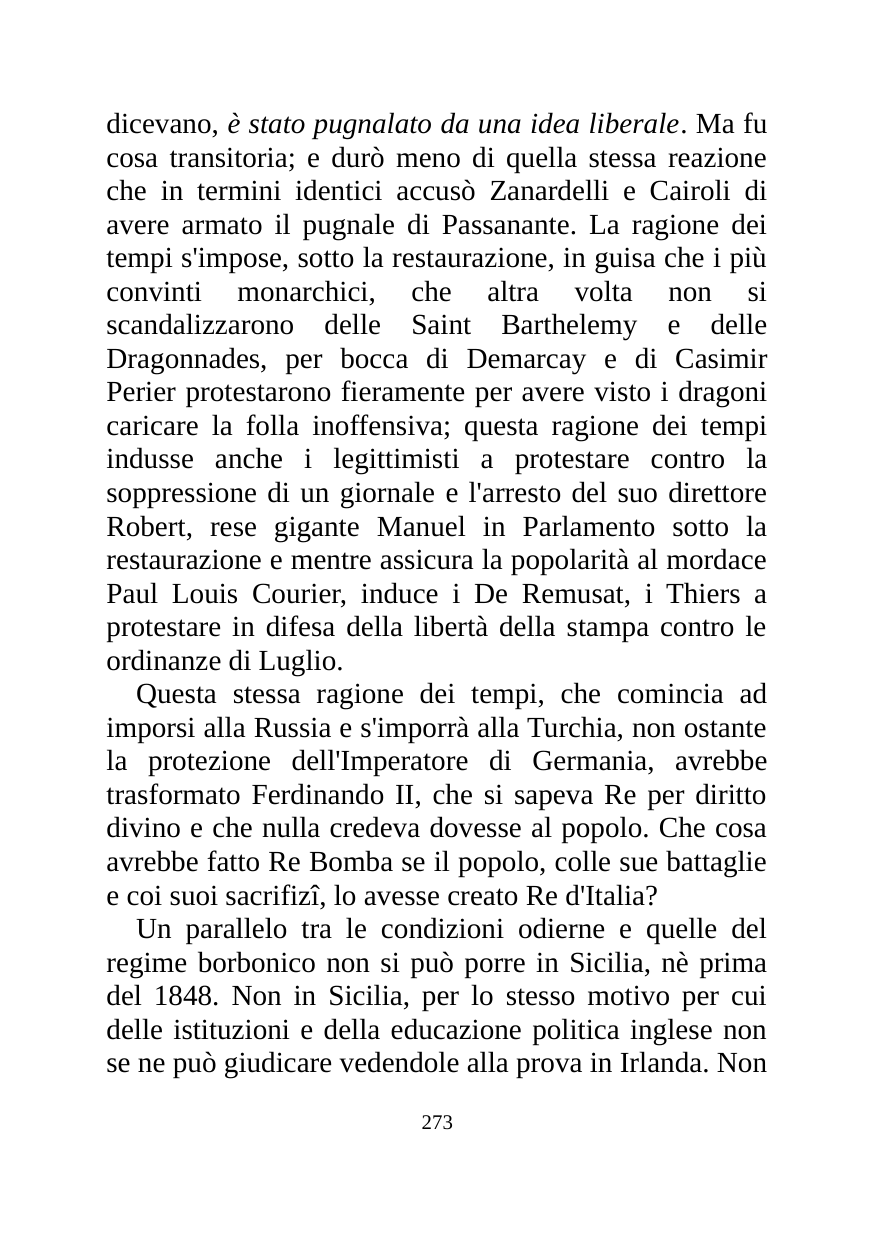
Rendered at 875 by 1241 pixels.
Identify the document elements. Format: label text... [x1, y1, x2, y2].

text Un parallelo tra le condizioni odierne e quelle del regime borbonico non si può porre in Sicilia, nè prima del 1848. Non in Sicilia, per lo stesso motivo per cui delle istituzioni e della educazione politica inglese non se ne può giudicare vedendole alla prova in Irlanda. Non [106, 911, 768, 1079]
text dicevano, è stato pugnalato da una idea liberale. Ma fu cosa transitoria; e durò meno di quella stessa reazione che in termini identici accusò Zanardelli e Cairoli di avere armato il pugnale di Passanante. La ragione dei tempi s'impose, sotto la restaurazione, in guisa che i più convinti monarchici, che altra volta non si scandalizzarono delle Saint Barthelemy e delle Dragonnades, per bocca di Demarcay e di Casimir Perier protestarono fieramente per avere visto i dragoni caricare la folla inoffensiva; questa ragione dei tempi indusse anche i legittimisti a protestare contro la soppressione di un giornale e l'arresto del suo direttore Robert, rese gigante Manuel in Parlamento sotto la restaurazione e mentre assicura la popolarità al mordace Paul Louis Courier, induce i De Remusat, i Thiers a protestare in difesa della libertà della stampa contro le ordinanze di Luglio. [106, 106, 768, 676]
text Questa stessa ragione dei tempi, che comincia ad imporsi alla Russia e s'imporrà alla Turchia, non ostante la protezione dell'Imperatore di Germania, avrebbe trasformato Ferdinando II, che si sapeva Re per diritto divino e che nulla credeva dovesse al popolo. Che cosa avrebbe fatto Re Bomba se il popolo, colle sue battaglie e coi suoi sacrifizî, lo avesse creato Re d'Italia? [106, 676, 768, 911]
